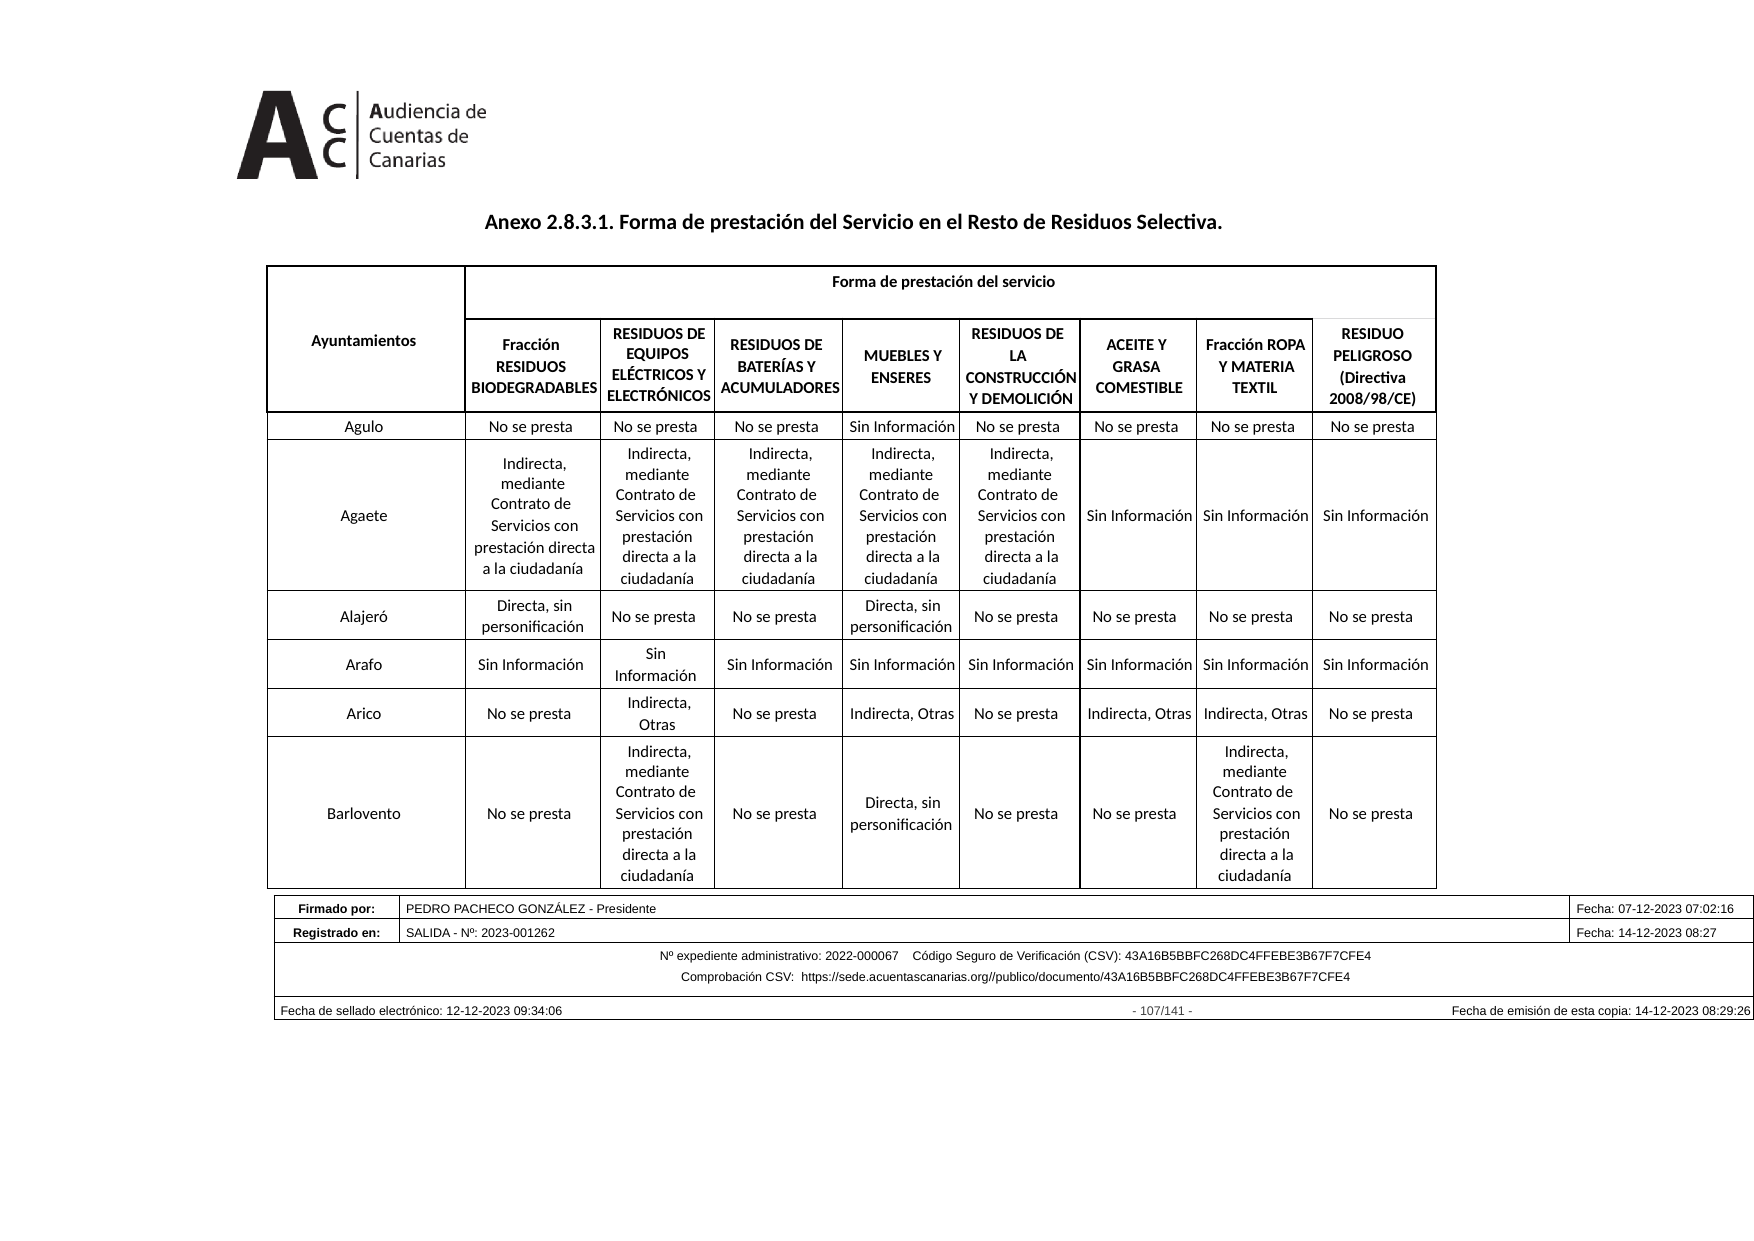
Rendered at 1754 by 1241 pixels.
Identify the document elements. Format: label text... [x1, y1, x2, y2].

table_cell No se presta [960, 689, 1079, 736]
table_cell No se presta [715, 413, 842, 439]
table_header Ayuntamientos [268, 267, 464, 411]
table_cell Indirecta, Otras [843, 689, 959, 736]
table_cell Arico [268, 689, 465, 736]
table_cell No se presta [601, 413, 714, 439]
table_cell Indirecta, mediante Contrato de Servicios con prestación directa a la ciudadanía [1197, 737, 1312, 887]
table_cell Barlovento [268, 737, 465, 887]
table_cell Directa, sin personificación [843, 591, 959, 639]
table_cell No se presta [466, 413, 600, 439]
table_cell Directa, sin personificación [466, 591, 600, 639]
table_cell No se presta [1313, 591, 1436, 639]
table_cell Sin Información [843, 640, 959, 687]
table_cell Indirecta, mediante Contrato de Servicios con prestación directa a la ciudadanía [466, 440, 600, 590]
table_cell Sin Información [1313, 640, 1436, 687]
text Anexo 2.8.3.1. Forma de prestación del Servicio en el Resto de Residuos Selectiva. [484, 208, 1429, 235]
table_header Forma de prestación del servicio [466, 267, 1080, 318]
table_cell Indirecta, mediante Contrato de Servicios con prestación directa a la ciudadanía [960, 440, 1079, 590]
table_cell Indirecta, Otras [601, 689, 714, 736]
table_cell No se presta [1313, 737, 1436, 887]
table_cell No se presta [1197, 413, 1312, 439]
table_cell Indirecta, mediante Contrato de Servicios con prestación directa a la ciudadanía [601, 440, 714, 590]
table_cell Indirecta, Otras [1197, 689, 1312, 736]
table_cell Fracción RESIDUOS BIODEGRADABLES [466, 320, 600, 411]
table_cell Alajeró [268, 591, 465, 639]
table_cell RESIDUO PELIGROSO (Directiva 2008/98/CE) [1313, 319, 1435, 411]
table_cell Indirecta, Otras [1081, 689, 1196, 736]
table_cell No se presta [466, 737, 600, 887]
table_cell Agaete [268, 440, 465, 590]
table_cell Sin Información [843, 413, 959, 439]
table_cell No se presta [715, 591, 842, 639]
table_cell Agulo [268, 413, 465, 439]
table_cell Indirecta, mediante Contrato de Servicios con prestación directa a la ciudadanía [843, 440, 959, 590]
table_cell No se presta [715, 737, 842, 887]
table_cell No se presta [1081, 737, 1196, 887]
table_cell No se presta [1081, 591, 1196, 639]
table_cell Sin Información [1197, 640, 1312, 687]
table_cell RESIDUOS DE BATERÍAS Y ACUMULADORES [715, 320, 842, 411]
table_header [1313, 267, 1435, 318]
table_cell Directa, sin personificación [843, 737, 959, 887]
table_cell No se presta [960, 413, 1079, 439]
table_cell ACEITE Y GRASA COMESTIBLE [1081, 320, 1196, 411]
table_cell Fracción ROPA Y MATERIA TEXTIL [1197, 320, 1312, 411]
table_cell Indirecta, mediante Contrato de Servicios con prestación directa a la ciudadanía [601, 737, 714, 887]
table_cell No se presta [466, 689, 600, 736]
table_cell Arafo [268, 640, 465, 687]
table_cell RESIDUOS DE LA CONSTRUCCIÓN Y DEMOLICIÓN [960, 320, 1079, 411]
table_cell RESIDUOS DE EQUIPOS ELÉCTRICOS Y ELECTRÓNICOS [601, 320, 714, 411]
table_cell No se presta [1197, 591, 1312, 639]
table_cell No se presta [1313, 413, 1436, 439]
table_cell No se presta [960, 591, 1079, 639]
table_cell Indirecta, mediante Contrato de Servicios con prestación directa a la ciudadanía [715, 440, 842, 590]
table_cell Sin Información [715, 640, 842, 687]
table_cell No se presta [715, 689, 842, 736]
table_cell No se presta [601, 591, 714, 639]
table_cell Sin Información [1313, 440, 1436, 590]
table_header [1080, 267, 1313, 318]
table_cell Sin Información [601, 640, 714, 687]
table_cell Sin Información [466, 640, 600, 687]
table_cell No se presta [960, 737, 1079, 887]
table_cell No se presta [1081, 413, 1196, 439]
table_cell Sin Información [1197, 440, 1312, 590]
table_cell Sin Información [960, 640, 1079, 687]
table_cell MUEBLES Y ENSERES [843, 320, 959, 411]
table_cell No se presta [1313, 689, 1436, 736]
table_cell Sin Información [1081, 640, 1196, 687]
table_cell Sin Información [1081, 440, 1196, 590]
